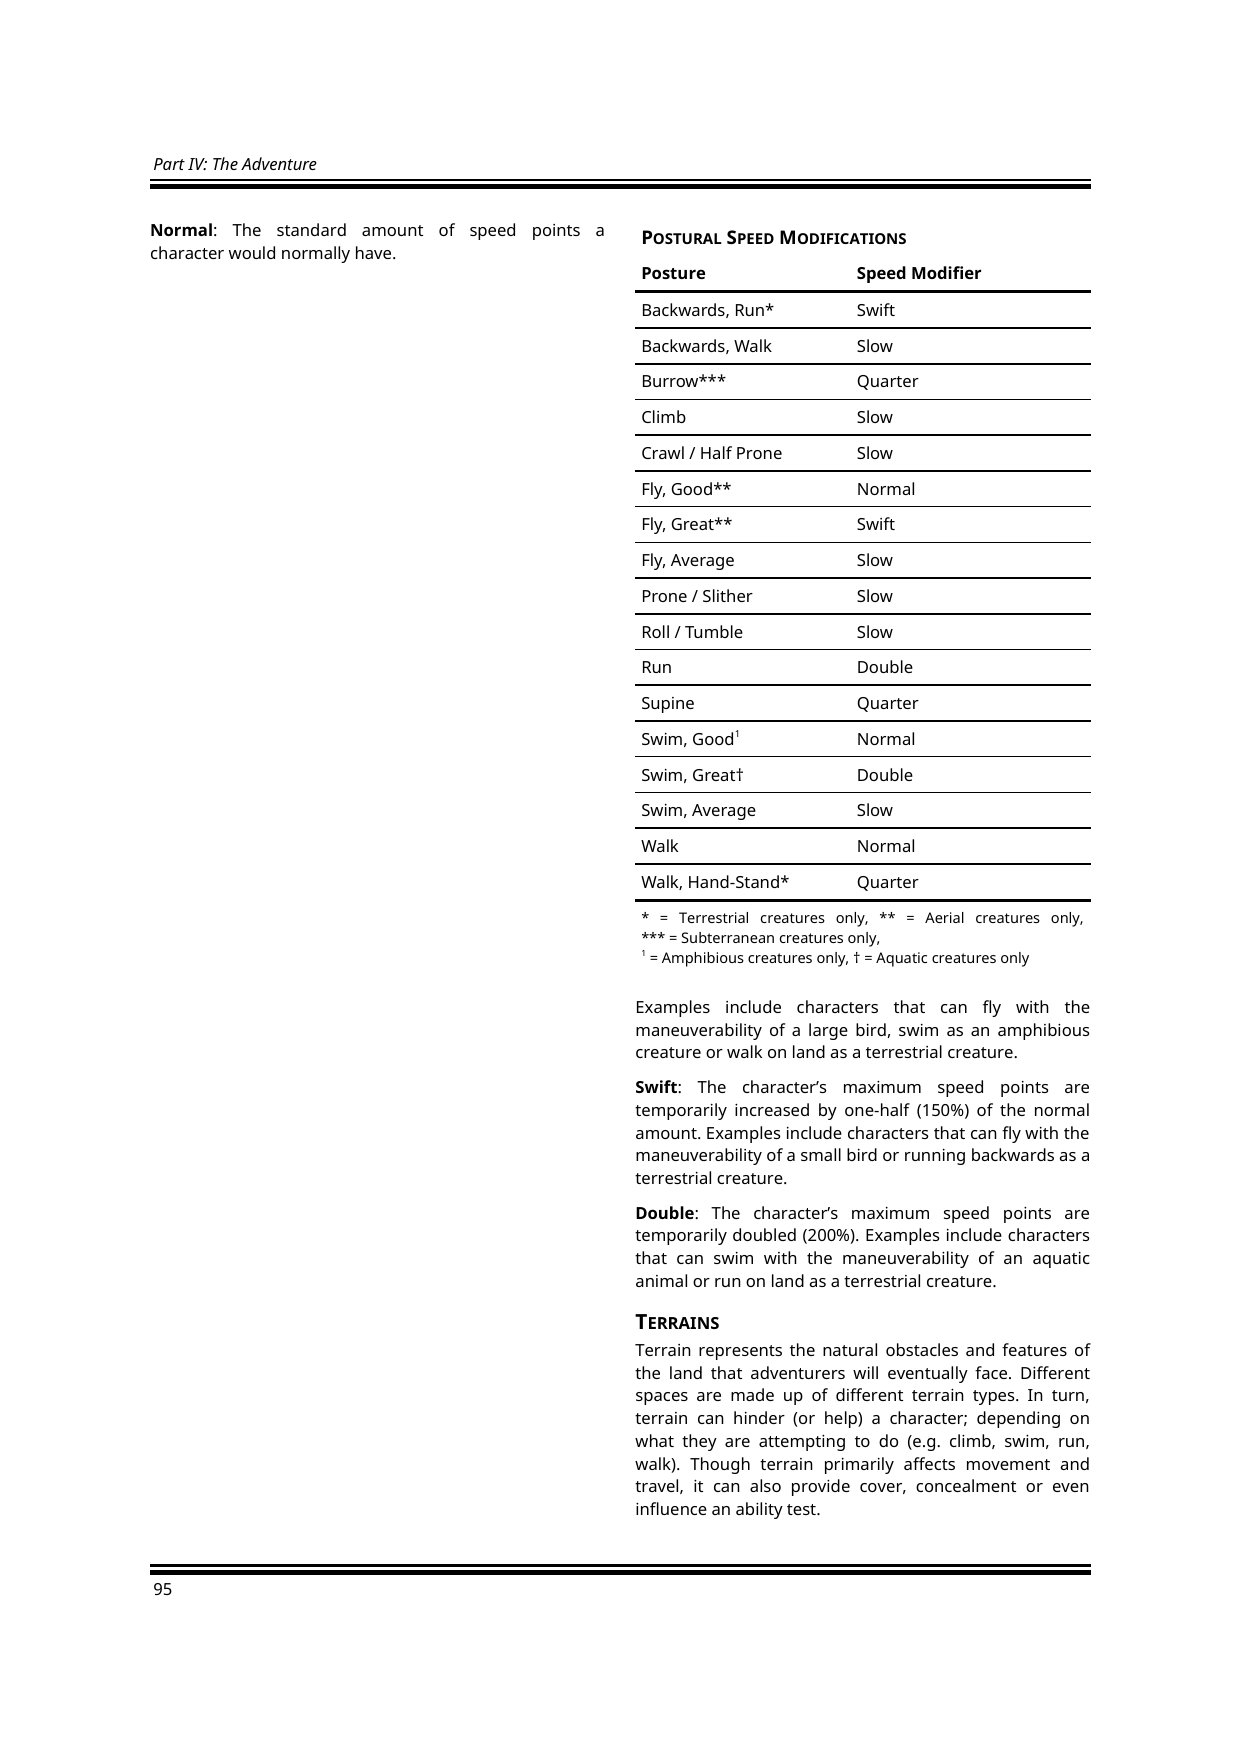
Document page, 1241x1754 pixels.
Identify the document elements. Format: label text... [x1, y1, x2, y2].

table_cell Slow [851, 329, 1091, 363]
table_cell Posture [635, 256, 851, 290]
table_cell Supine [635, 686, 851, 720]
table_cell Normal [851, 829, 1091, 863]
table_cell * = Terrestrial creatures only, ** = Aerial creatures only, *** = Subterranean creatures only, 1 = Amphibious creatures only, † = Aquatic creatures only [635, 902, 1091, 973]
table_cell Slow [851, 579, 1091, 613]
table_cell Fly, Average [635, 543, 851, 577]
table_cell Normal [851, 722, 1091, 756]
text Terrain represents the natural obstacles and features of the land that adventurers will eventually face. Different spaces are made up of different terrain types. In turn, terrain can hinder (or help) a character; depending on what they are attempting to do (e.g. climb, swim, run, walk). Though terrain primarily affects movement and travel, it can also provide cover, concealment or even influence an ability test. [635, 1339, 1091, 1520]
text Double: The character’s maximum speed points are temporarily doubled (200%). Examples include characters that can swim with the maneuverability of an aquatic animal or run on land as a terrestrial creature. [635, 1201, 1091, 1292]
text Swift: The character’s maximum speed points are temporarily increased by one-half (150%) of the normal amount. Examples include characters that can fly with the maneuverability of a small bird or running backwards as a terrestrial creature. [635, 1076, 1091, 1189]
table_cell Slow [851, 543, 1091, 577]
table_cell Double [851, 650, 1091, 684]
table_cell Prone / Slither [635, 579, 851, 613]
table_cell Walk, Hand-Stand* [635, 865, 851, 899]
table_cell Crawl / Half Prone [635, 436, 851, 470]
table_cell Swim, Average [635, 793, 851, 827]
table_cell Slow [851, 793, 1091, 827]
text Examples include characters that can fly with the maneuverability of a large bird, swim as an amphibious creature or walk on land as a terrestrial creature. [635, 973, 1091, 1064]
table_cell Speed Modifier [851, 256, 1091, 290]
table_cell Quarter [851, 686, 1091, 720]
table_cell Double [851, 757, 1091, 792]
table_cell Backwards, Walk [635, 329, 851, 363]
table_cell Slow [851, 400, 1091, 434]
table_cell Backwards, Run* [635, 293, 851, 327]
table_cell Swim, Good1 [635, 722, 851, 756]
table_cell Roll / Tumble [635, 615, 851, 649]
table_cell Quarter [851, 865, 1091, 899]
table_cell Swim, Great† [635, 757, 851, 792]
table_cell Fly, Good** [635, 472, 851, 506]
table_cell Walk [635, 829, 851, 863]
table_cell Swift [851, 293, 1091, 327]
table_cell Normal [851, 472, 1091, 506]
table_cell Slow [851, 436, 1091, 470]
table_cell Run [635, 650, 851, 684]
table_cell Fly, Great** [635, 507, 851, 541]
subtitle Terrains [635, 1307, 1091, 1336]
table_cell Burrow*** [635, 365, 851, 398]
table_cell Climb [635, 400, 851, 434]
text Normal: The standard amount of speed points a character would normally have. [150, 219, 605, 264]
table_cell Slow [851, 615, 1091, 649]
table_cell Quarter [851, 365, 1091, 398]
table_header Postural Speed Modifications [635, 219, 1091, 256]
table_cell Swift [851, 507, 1091, 541]
